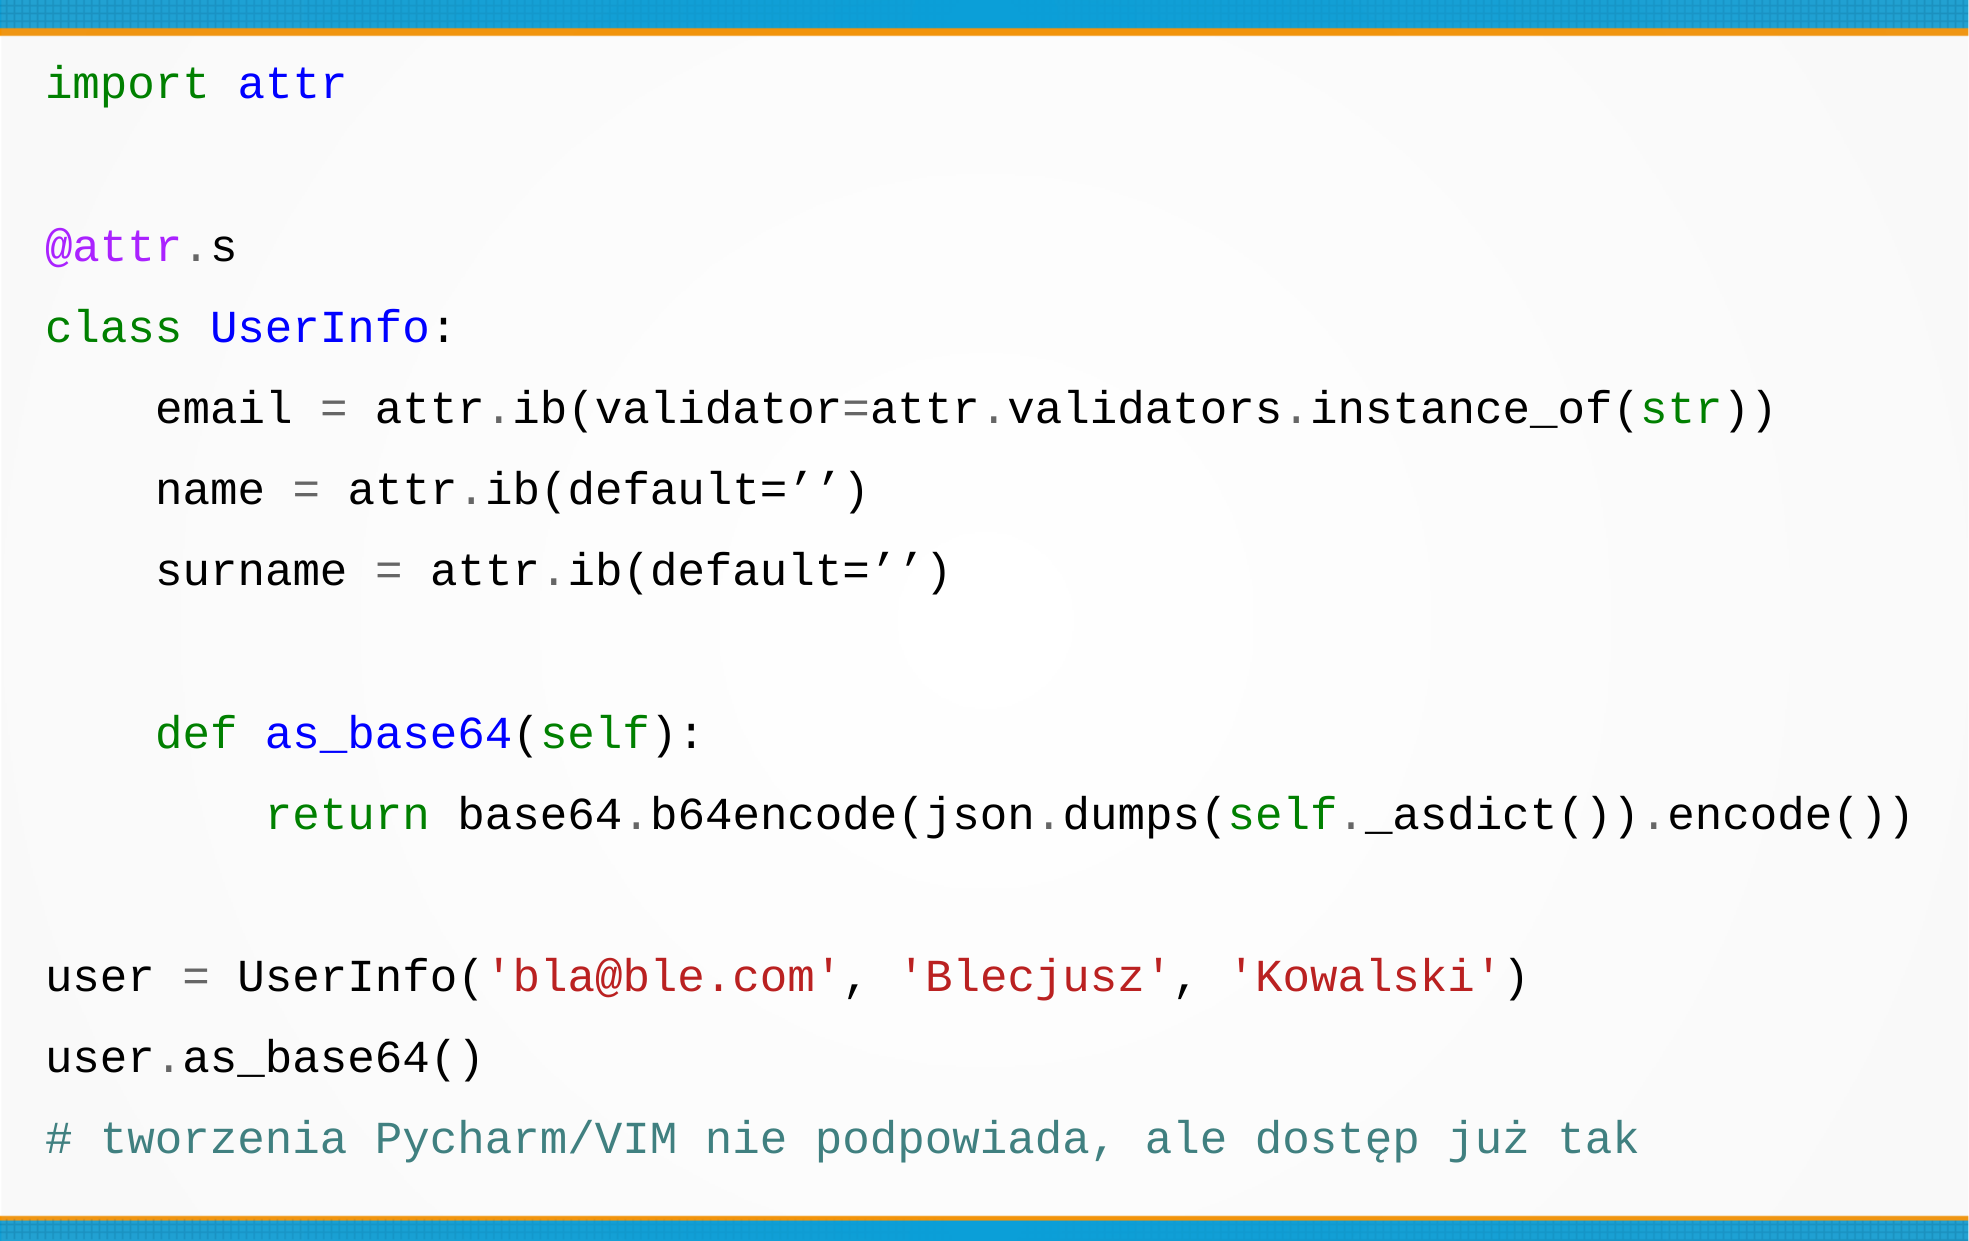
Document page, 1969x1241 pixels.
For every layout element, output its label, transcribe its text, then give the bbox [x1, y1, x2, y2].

picture [0, 0, 1969, 1241]
list import attr @attr.s class UserInfo: email = attr.ib(validator=attr.validators.instance_of(str)) name = attr.ib(default=’’) surname = attr.ib(default=’’) def as_base64(self): return base64.b64encode(json.dumps(self._asdict()).encode()) user = UserInfo('bla@ble.com', 'Blecjusz', 'Kowalski') user.as_base64() # tworzenia Pycharm/VIM nie podpowiada, ale dostęp już tak [45, 61, 1936, 1171]
